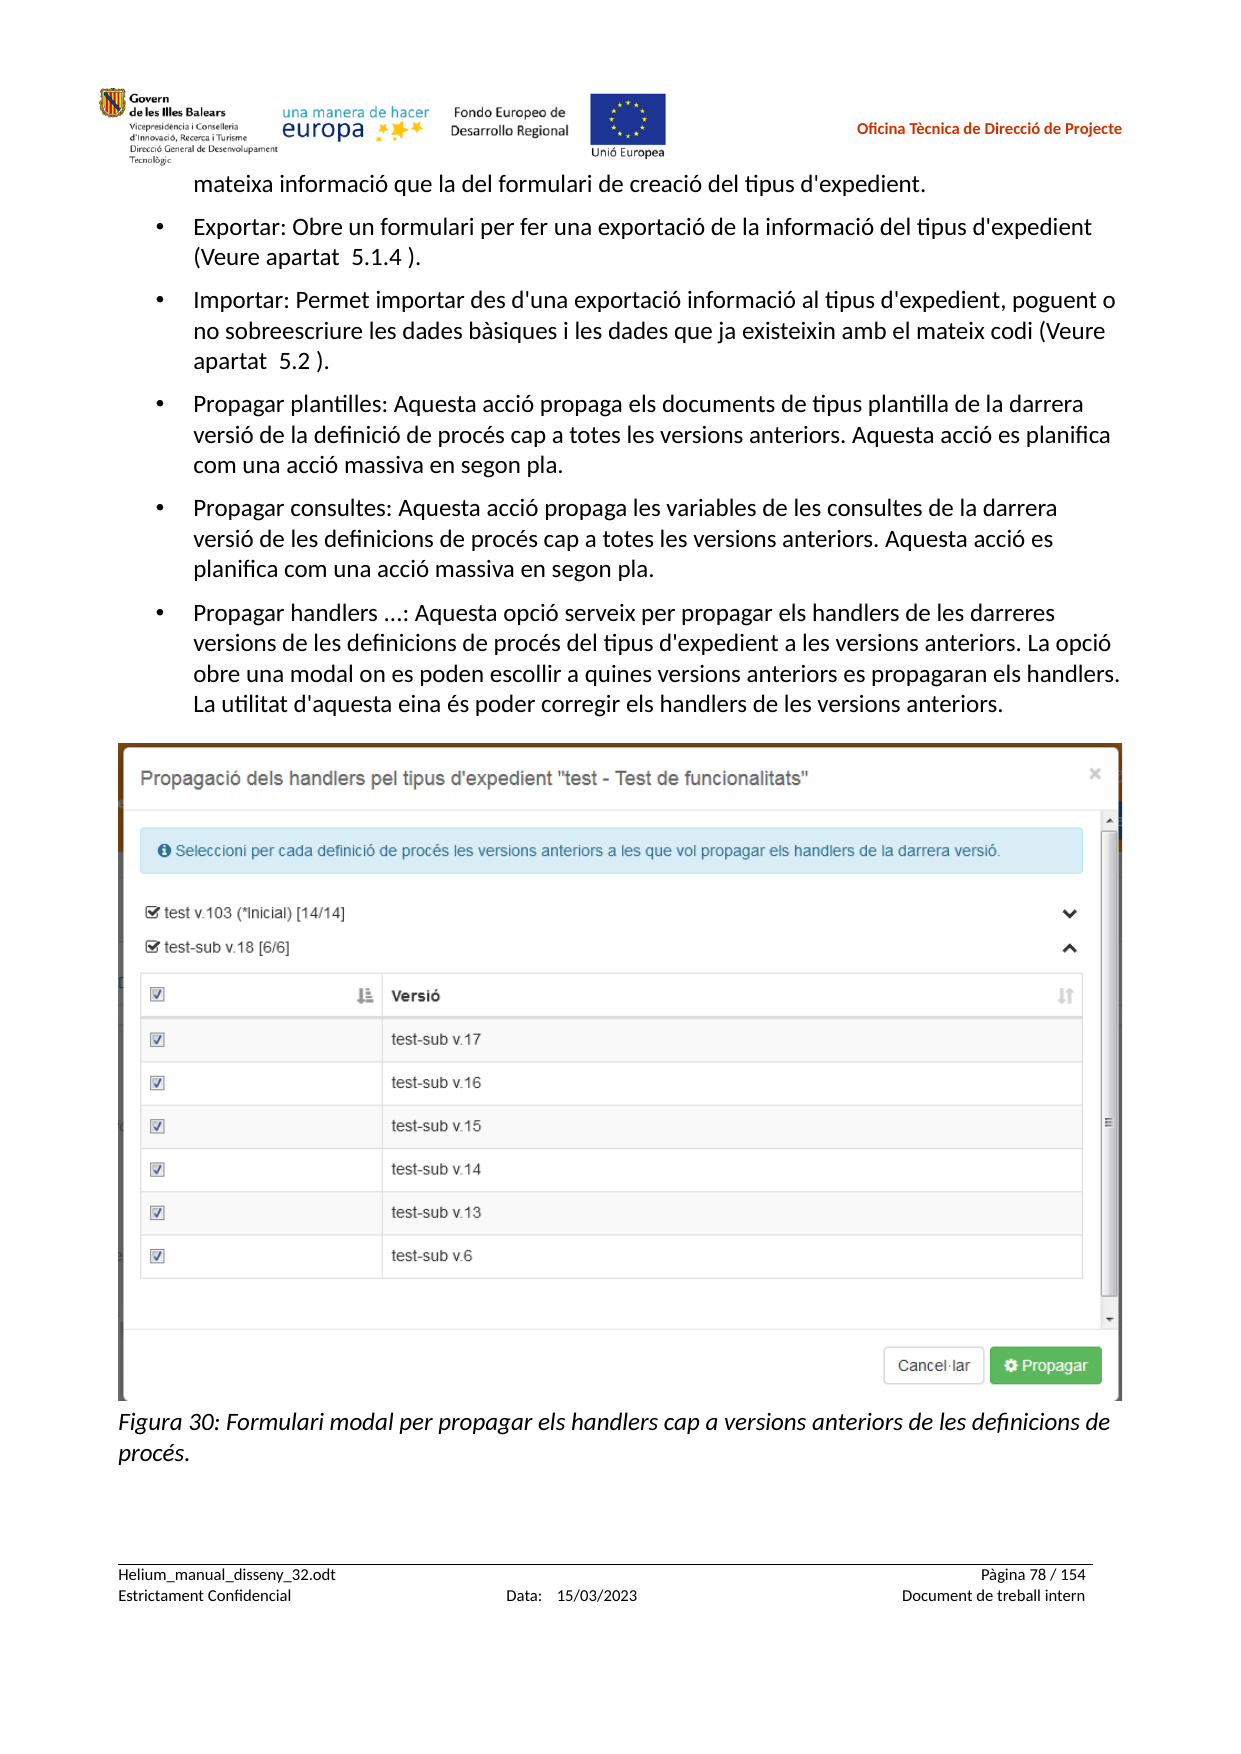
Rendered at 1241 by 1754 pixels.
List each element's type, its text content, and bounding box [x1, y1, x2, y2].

picture [99, 87, 668, 166]
list Importar: Permet importar des d'una exportació informació al tipus d'expedient, poguent o no sobreescriure les dades bàsiques i les dades que ja existeixin amb el mateix codi (Veure apartat 5.2 ). [156, 284, 1122, 376]
list Propagar plantilles: Aquesta acció propaga els documents de tipus plantilla de la darrera versió de la definició de procés cap a totes les versions anteriors. Aquesta acció es planifica com una acció massiva en segon pla. [156, 388, 1122, 480]
picture [118, 743, 1123, 1401]
list Exportar: Obre un formulari per fer una exportació de la informació del tipus d'expedient (Veure apartat 5.1.4 ). [156, 211, 1122, 272]
text Figura 30: Formulari modal per propagar els handlers cap a versions anteriors de les definicions de procés. [118, 1401, 1122, 1467]
list mateixa informació que la del formulari de creació del tipus d'expedient. [156, 168, 1122, 198]
list Propagar handlers ...: Aquesta opció serveix per propagar els handlers de les darreres versions de les definicions de procés del tipus d'expedient a les versions anteriors. La opció obre una modal on es poden escollir a quines versions anteriors es propagaran els handlers. La utilitat d'aquesta eina és poder corregir els handlers de les versions anteriors. [156, 597, 1122, 719]
list Propagar consultes: Aquesta acció propaga les variables de les consultes de la darrera versió de les definicions de procés cap a totes les versions anteriors. Aquesta acció es planifica com una acció massiva en segon pla. [156, 493, 1122, 584]
